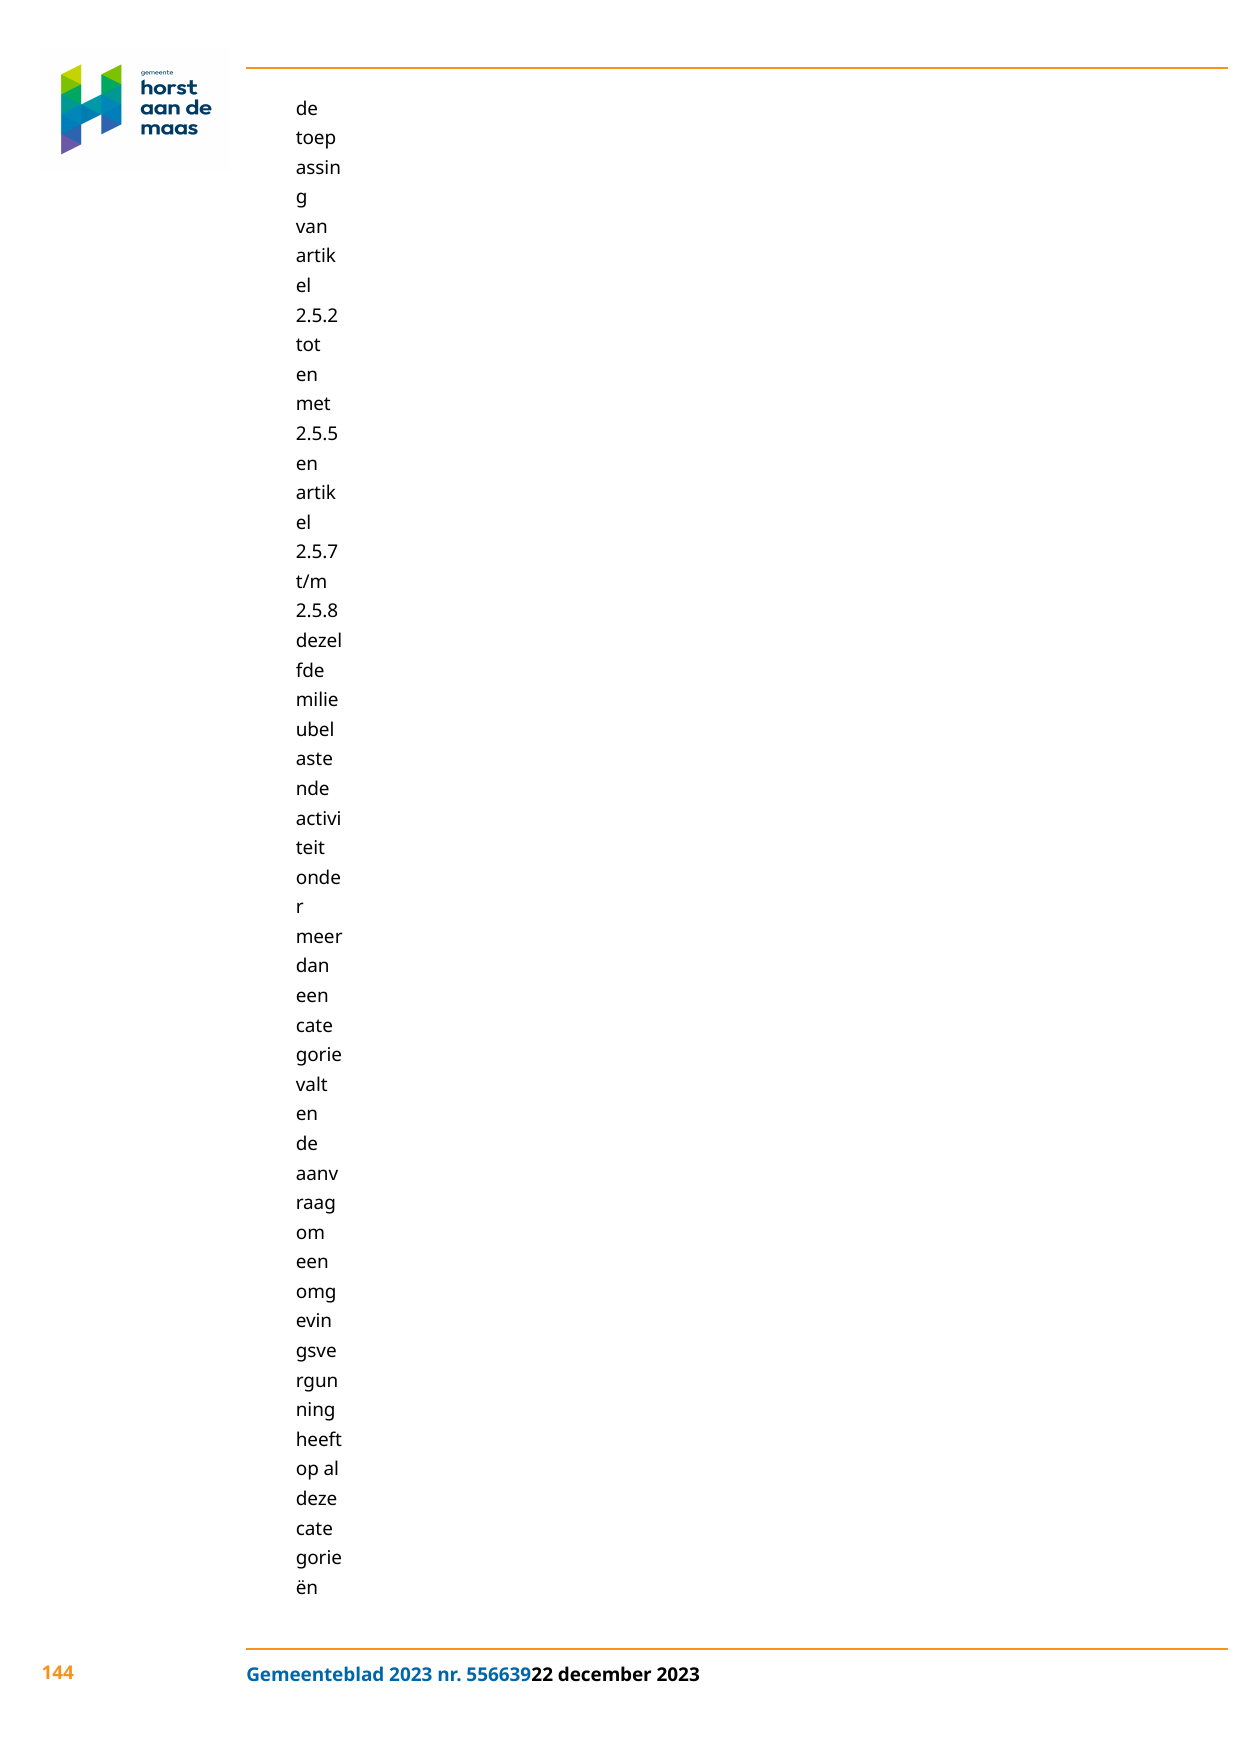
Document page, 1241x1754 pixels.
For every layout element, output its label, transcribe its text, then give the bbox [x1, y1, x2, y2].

table_cell de toepassing van artikel 2.5.2 tot en met 2.5.5 en artikel 2.5.7 t/m 2.5.8 dezelfde milieubelastende activiteit onder meer dan een categorie valt en de aanvraag om een omgevingsvergunning heeft op al deze categorieën [296, 95, 343, 1600]
picture [41, 47, 231, 172]
table_cell [343, 95, 391, 1600]
table_cell [248, 95, 296, 1600]
